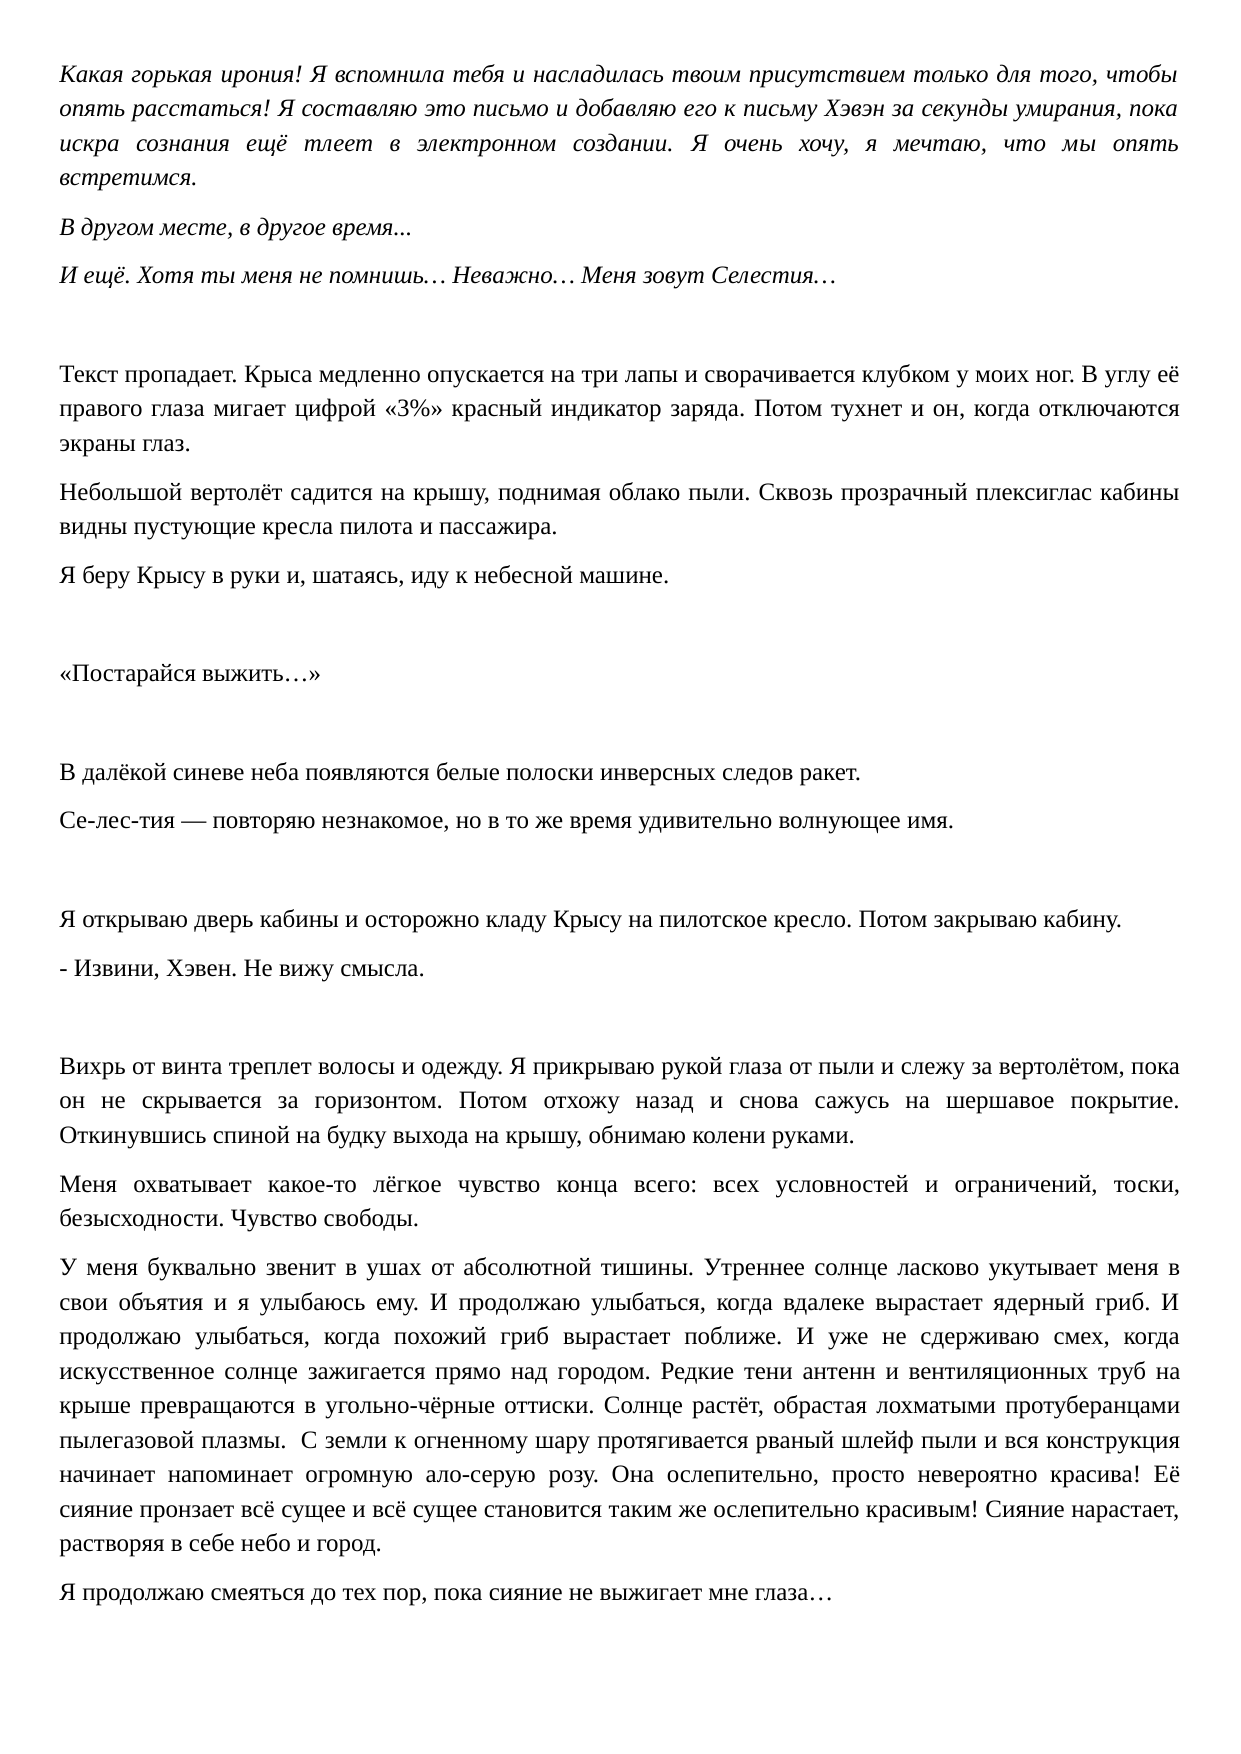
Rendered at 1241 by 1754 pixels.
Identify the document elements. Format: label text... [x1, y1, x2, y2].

text Вихрь от винта треплет волосы и одежду. Я прикрываю рукой глаза от пыли и слежу за вертолётом, пока он не скрывается за горизонтом. Потом отхожу назад и снова сажусь на шершавое покрытие. Откинувшись спиной на будку выхода на крышу, обнимаю колени руками. [59, 1051, 1181, 1149]
text «Постарайся выжить…» [59, 658, 1181, 687]
text Я беру Крысу в руки и, шатаясь, иду к небесной машине. [59, 560, 1181, 589]
text Я открываю дверь кабины и осторожно кладу Крысу на пилотское кресло. Потом закрываю кабину. [59, 904, 1181, 932]
text Текст пропадает. Крыса медленно опускается на три лапы и сворачивается клубком у моих ног. В углу её правого глаза мигает цифрой «3%» красный индикатор заряда. Потом тухнет и он, когда отключаются экраны глаз. [59, 359, 1181, 456]
text - Извини, Хэвен. Не вижу смысла. [59, 953, 1181, 982]
text В далёкой синеве неба появляются белые полоски инверсных следов ракет. [59, 757, 1181, 785]
text И ещё. Хотя ты меня не помнишь… Неважно… Меня зовут Селестия… [59, 261, 1181, 289]
text Какая горькая ирония! Я вспомнила тебя и насладилась твоим присутствием только для того, чтобы опять расстаться! Я составляю это письмо и добавляю его к письму Хэвэн за секунды умирания, пока искра сознания ещё тлеет в электронном создании. Я очень хочу, я мечтаю, что мы опять встретимся. [59, 59, 1181, 191]
text В другом месте, в другое время... [59, 212, 1181, 240]
text У меня буквально звенит в ушах от абсолютной тишины. Утреннее солнце ласково укутывает меня в свои объятия и я улыбаюсь ему. И продолжаю улыбаться, когда вдалеке вырастает ядерный гриб. И продолжаю улыбаться, когда похожий гриб вырастает поближе. И уже не сдерживаю смех, когда искусственное солнце зажигается прямо над городом. Редкие тени антенн и вентиляционных труб на крыше превращаются в угольно-чёрные оттиски. Солнце растёт, обрастая лохматыми протуберанцами пылегазовой плазмы. С земли к огненному шару протягивается рваный шлейф пыли и вся конструкция начинает напоминает огромную ало-серую розу. Она ослепительно, просто невероятно красива! Её сияние пронзает всё сущее и всё сущее становится таким же ослепительно красивым! Сияние нарастает, растворяя в себе небо и город. [59, 1252, 1181, 1557]
text Меня охватывает какое-то лёгкое чувство конца всего: всех условностей и ограничений, тоски, безысходности. Чувство свободы. [59, 1169, 1181, 1232]
text Небольшой вертолёт садится на крышу, поднимая облако пыли. Сквозь прозрачный плексиглас кабины видны пустующие кресла пилота и пассажира. [59, 477, 1181, 540]
text Я продолжаю смеяться до тех пор, пока сияние не выжигает мне глаза… [59, 1577, 1181, 1606]
text Се-лес-тия — повторяю незнакомое, но в то же время удивительно волнующее имя. [59, 806, 1181, 834]
